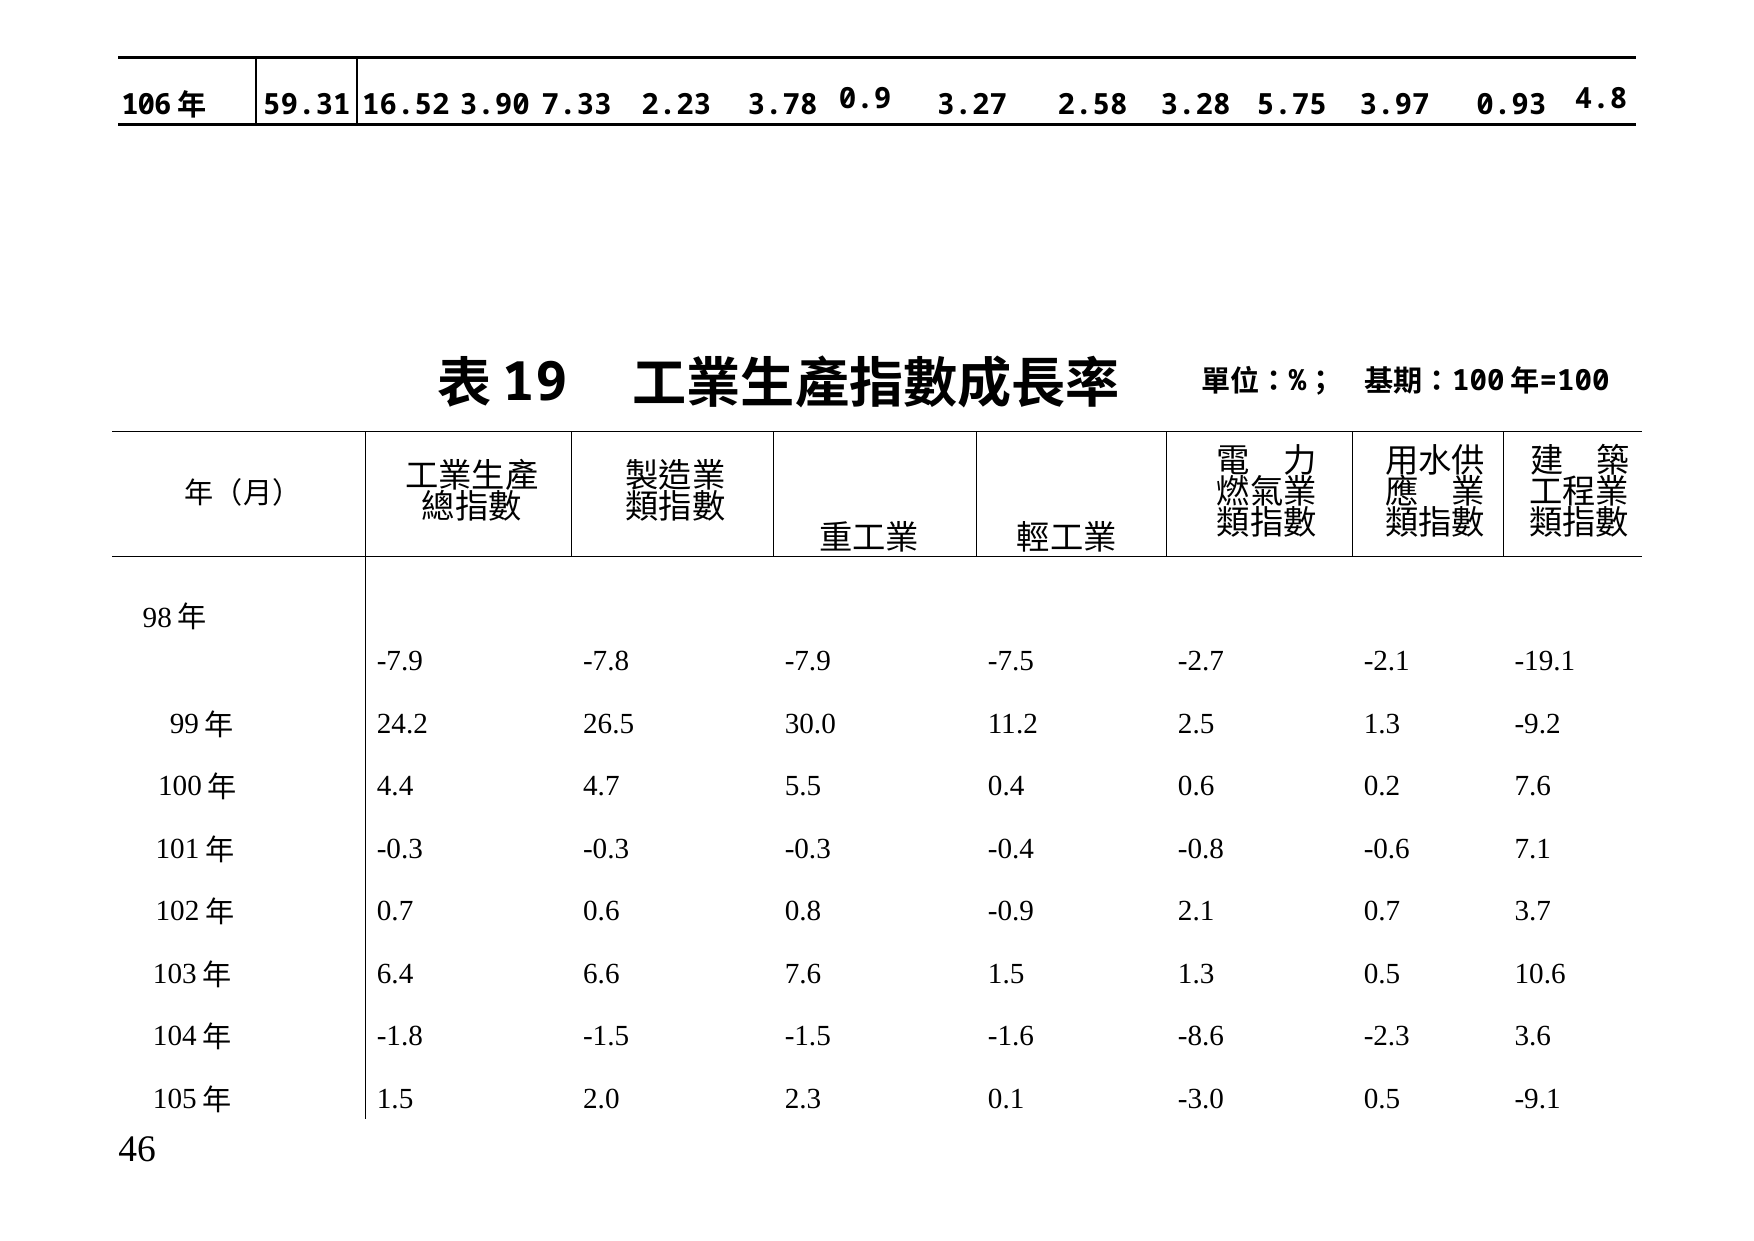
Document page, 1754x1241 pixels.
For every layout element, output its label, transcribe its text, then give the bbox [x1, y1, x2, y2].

table_header 電 力 燃氣業 類指數 [1167, 432, 1352, 556]
table_cell 1.3 [1166, 931, 1352, 993]
table_cell -0.8 [1166, 806, 1352, 868]
table_header 工業生產 總指數 [366, 432, 571, 556]
table_cell 4.7 [572, 744, 773, 806]
table_cell 2.58 [1045, 59, 1140, 123]
table_cell 11.2 [976, 681, 1166, 743]
table_cell 0.6 [1166, 744, 1352, 806]
table_cell -1.6 [976, 994, 1166, 1056]
table_cell 104年 [112, 994, 365, 1056]
table_cell 0.5 [1352, 1056, 1503, 1118]
table_cell 0.4 [976, 744, 1166, 806]
table_cell 6.6 [572, 931, 773, 993]
table_cell 2.1 [1166, 869, 1352, 931]
table_header 建 築 工程業 類指數 [1504, 432, 1642, 556]
table_cell 7.6 [773, 931, 976, 993]
table_cell 3.78 [735, 59, 830, 123]
table_cell -0.3 [773, 806, 976, 868]
table_cell -1.8 [366, 994, 572, 1056]
table_cell 10.6 [1503, 931, 1642, 993]
table_header 製造業 類指數 [572, 432, 773, 556]
table_cell 100年 [112, 744, 365, 806]
table_cell -0.3 [366, 806, 572, 868]
table_cell 0.7 [366, 869, 572, 931]
table_cell -1.5 [572, 994, 773, 1056]
table_cell -7.5 [976, 557, 1166, 681]
table_cell -0.9 [976, 869, 1166, 931]
table_cell 2.3 [773, 1056, 976, 1118]
table_cell -7.9 [773, 557, 976, 681]
table_cell -9.1 [1503, 1056, 1642, 1118]
table_cell 2.5 [1166, 681, 1352, 743]
table_cell 24.2 [366, 681, 572, 743]
table_cell 3.97 [1333, 59, 1456, 123]
table_cell 7.6 [1503, 744, 1642, 806]
table_cell -2.3 [1352, 994, 1503, 1056]
table_cell 0.7 [1352, 869, 1503, 931]
table_cell 0.8 [773, 869, 976, 931]
table_cell 2.23 [617, 59, 734, 123]
table_cell 3.6 [1503, 994, 1642, 1056]
table_cell 6.4 [366, 931, 572, 993]
table_cell 105年 [112, 1056, 365, 1118]
table_cell -3.0 [1166, 1056, 1352, 1118]
table_cell 0.91 [830, 59, 899, 123]
table_cell 99年 [112, 681, 365, 743]
table_cell 103年 [112, 931, 365, 993]
table_cell -8.6 [1166, 994, 1352, 1056]
table_cell -2.1 [1352, 557, 1503, 681]
table_cell 59.31 [257, 59, 356, 123]
table_cell 101年 [112, 806, 365, 868]
table_cell 3.90 [454, 59, 535, 123]
table_cell 98年 [112, 557, 365, 681]
table_cell -9.2 [1503, 681, 1642, 743]
table_cell -1.5 [773, 994, 976, 1056]
table_cell 16.52 [358, 59, 454, 123]
table_cell 1.5 [366, 1056, 572, 1118]
table_cell 1.3 [1352, 681, 1503, 743]
table_cell 3.27 [899, 59, 1044, 123]
table_cell 0.2 [1352, 744, 1503, 806]
table_cell 26.5 [572, 681, 773, 743]
table_cell 2.0 [572, 1056, 773, 1118]
table_cell 4.85 [1566, 59, 1636, 123]
table_cell 3.7 [1503, 869, 1642, 931]
table_cell -19.1 [1503, 557, 1642, 681]
table_cell 5.75 [1250, 59, 1333, 123]
table_header 用水供 應 業 類指數 [1353, 432, 1503, 556]
table_cell 4.4 [366, 744, 572, 806]
table_header 年（月） [112, 432, 365, 556]
table_cell 3.28 [1140, 59, 1250, 123]
table_header 重工業 [774, 432, 976, 556]
table_cell 0.5 [1352, 931, 1503, 993]
table_cell -0.4 [976, 806, 1166, 868]
table_cell -7.8 [572, 557, 773, 681]
subtitle 表19 工業生產指數成長率 單位：%； 基期：100年=100 [118, 306, 1636, 431]
table_cell 7.1 [1503, 806, 1642, 868]
table_cell 0.6 [572, 869, 773, 931]
table_cell 30.0 [773, 681, 976, 743]
table_cell 0.93 [1456, 59, 1566, 123]
table_cell 106年 [118, 59, 255, 123]
table_cell 5.5 [773, 744, 976, 806]
table_cell -0.3 [572, 806, 773, 868]
table_cell 0.1 [976, 1056, 1166, 1118]
table_cell -0.6 [1352, 806, 1503, 868]
table_header 輕工業 [977, 432, 1166, 556]
table_cell 102年 [112, 869, 365, 931]
table_cell -7.9 [366, 557, 572, 681]
table_cell -2.7 [1166, 557, 1352, 681]
table_cell 1.5 [976, 931, 1166, 993]
table_cell 7.33 [535, 59, 617, 123]
